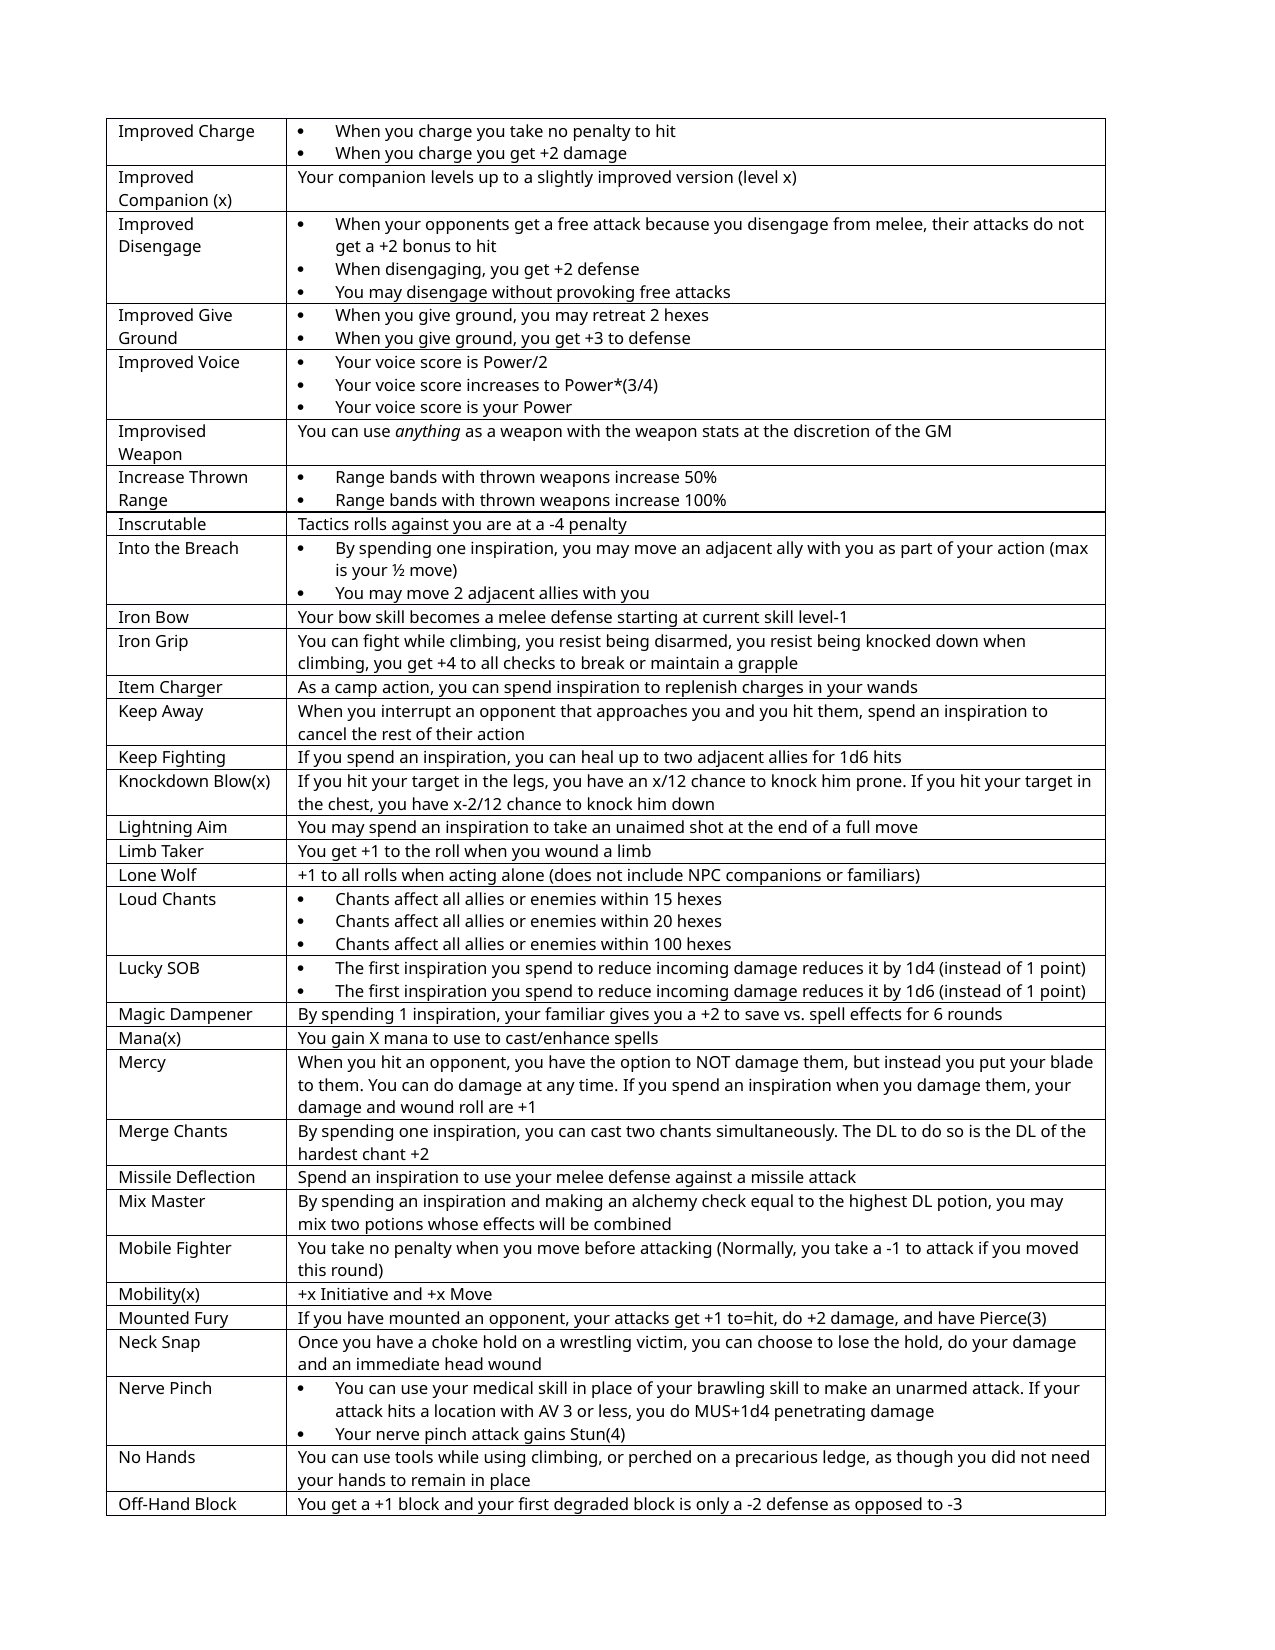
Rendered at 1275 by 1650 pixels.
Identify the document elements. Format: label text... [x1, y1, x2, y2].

table_cell Improved Voice [107, 350, 286, 418]
table_cell Into the Breach [107, 536, 286, 604]
table_cell Once you have a choke hold on a wrestling victim, you can choose to lose the hold, do your damage and an immediate head wound [287, 1330, 1105, 1376]
table_cell Item Charger [107, 676, 286, 698]
table_cell Spend an inspiration to use your melee defense against a missile attack [287, 1166, 1105, 1189]
table_cell Improved Charge [107, 119, 286, 164]
table_cell Increase Thrown Range [107, 466, 286, 511]
table_cell Mounted Fury [107, 1306, 286, 1329]
table_cell Mobile Fighter [107, 1236, 286, 1282]
table_cell Mana(x) [107, 1027, 286, 1049]
table_cell You can use tools while using climbing, or perched on a precarious ledge, as though you did not need your hands to remain in place [287, 1446, 1105, 1491]
table_cell Mix Master [107, 1190, 286, 1235]
table_cell Range bands with thrown weapons increase 50% Range bands with thrown weapons increase 100% [287, 466, 1105, 511]
table_cell Lightning Aim [107, 816, 286, 839]
table_cell +x Initiative and +x Move [287, 1283, 1105, 1305]
table_cell Chants affect all allies or enemies within 15 hexes Chants affect all allies or enemies within 20 hexes Chants affect all allies or enemies within 100 hexes [287, 887, 1105, 955]
table_cell Mobility(x) [107, 1283, 286, 1305]
table_cell Neck Snap [107, 1330, 286, 1376]
table_cell You can use your medical skill in place of your brawling skill to make an unarmed attack. If your attack hits a location with AV 3 or less, you do MUS+1d4 penetrating damage Your nerve pinch attack gains Stun(4) [287, 1377, 1105, 1445]
table_cell Keep Fighting [107, 746, 286, 768]
table_cell The first inspiration you spend to reduce incoming damage reduces it by 1d4 (instead of 1 point) The first inspiration you spend to reduce incoming damage reduces it by 1d6 (instead of 1 point) [287, 956, 1105, 1002]
table_cell Mercy [107, 1050, 286, 1118]
table_cell Your companion levels up to a slightly improved version (level x) [287, 166, 1105, 211]
table_cell By spending one inspiration, you may move an adjacent ally with you as part of your action (max is your ½ move) You may move 2 adjacent allies with you [287, 536, 1105, 604]
table_cell When you hit an opponent, you have the option to NOT damage them, but instead you put your blade to them. You can do damage at any time. If you spend an inspiration when you damage them, your damage and wound roll are +1 [287, 1050, 1105, 1118]
table_cell +1 to all rolls when acting alone (does not include NPC companions or familiars) [287, 864, 1105, 886]
table_cell When you charge you take no penalty to hit When you charge you get +2 damage [287, 119, 1105, 164]
table_cell By spending an inspiration and making an alchemy check equal to the highest DL potion, you may mix two potions whose effects will be combined [287, 1190, 1105, 1235]
table_cell Improved Companion (x) [107, 166, 286, 211]
table_cell By spending 1 inspiration, your familiar gives you a +2 to save vs. spell effects for 6 rounds [287, 1003, 1105, 1026]
table_cell Keep Away [107, 699, 286, 745]
table_cell If you have mounted an opponent, your attacks get +1 to=hit, do +2 damage, and have Pierce(3) [287, 1306, 1105, 1329]
table_cell Lucky SOB [107, 956, 286, 1002]
table_cell Your bow skill becomes a melee defense starting at current skill level-1 [287, 605, 1105, 628]
table_cell You get a +1 block and your first degraded block is only a -2 defense as opposed to -3 [287, 1492, 1105, 1515]
table_cell Limb Taker [107, 840, 286, 862]
table_cell If you hit your target in the legs, you have an x/12 chance to knock him prone. If you hit your target in the chest, you have x-2/12 chance to knock him down [287, 770, 1105, 815]
table_cell Improved Give Ground [107, 304, 286, 349]
table_cell Missile Deflection [107, 1166, 286, 1189]
table_cell You take no penalty when you move before attacking (Normally, you take a -1 to attack if you moved this round) [287, 1236, 1105, 1282]
table_cell Lone Wolf [107, 864, 286, 886]
table_cell You can use anything as a weapon with the weapon stats at the discretion of the GM [287, 420, 1105, 465]
table_cell Your voice score is Power/2 Your voice score increases to Power*(3/4) Your voice score is your Power [287, 350, 1105, 418]
table_cell Loud Chants [107, 887, 286, 955]
table_cell You may spend an inspiration to take an unaimed shot at the end of a full move [287, 816, 1105, 839]
table_cell You can fight while climbing, you resist being disarmed, you resist being knocked down when climbing, you get +4 to all checks to break or maintain a grapple [287, 629, 1105, 674]
table_cell Merge Chants [107, 1120, 286, 1165]
table_cell When your opponents get a free attack because you disengage from melee, their attacks do not get a +2 bonus to hit When disengaging, you get +2 defense You may disengage without provoking free attacks [287, 212, 1105, 303]
table_cell When you interrupt an opponent that approaches you and you hit them, spend an inspiration to cancel the rest of their action [287, 699, 1105, 745]
table_cell Tactics rolls against you are at a -4 penalty [287, 513, 1105, 535]
table_cell You get +1 to the roll when you wound a limb [287, 840, 1105, 862]
table_cell Nerve Pinch [107, 1377, 286, 1445]
table_cell Iron Grip [107, 629, 286, 674]
table_cell If you spend an inspiration, you can heal up to two adjacent allies for 1d6 hits [287, 746, 1105, 768]
table_cell As a camp action, you can spend inspiration to replenish charges in your wands [287, 676, 1105, 698]
table_cell Knockdown Blow(x) [107, 770, 286, 815]
table_cell Improvised Weapon [107, 420, 286, 465]
table_cell By spending one inspiration, you can cast two chants simultaneously. The DL to do so is the DL of the hardest chant +2 [287, 1120, 1105, 1165]
table_cell You gain X mana to use to cast/enhance spells [287, 1027, 1105, 1049]
table_cell Magic Dampener [107, 1003, 286, 1026]
table_cell Inscrutable [107, 513, 286, 535]
table_cell Improved Disengage [107, 212, 286, 303]
table_cell Off-Hand Block [107, 1492, 286, 1515]
table_cell No Hands [107, 1446, 286, 1491]
table_cell When you give ground, you may retreat 2 hexes When you give ground, you get +3 to defense [287, 304, 1105, 349]
table_cell Iron Bow [107, 605, 286, 628]
